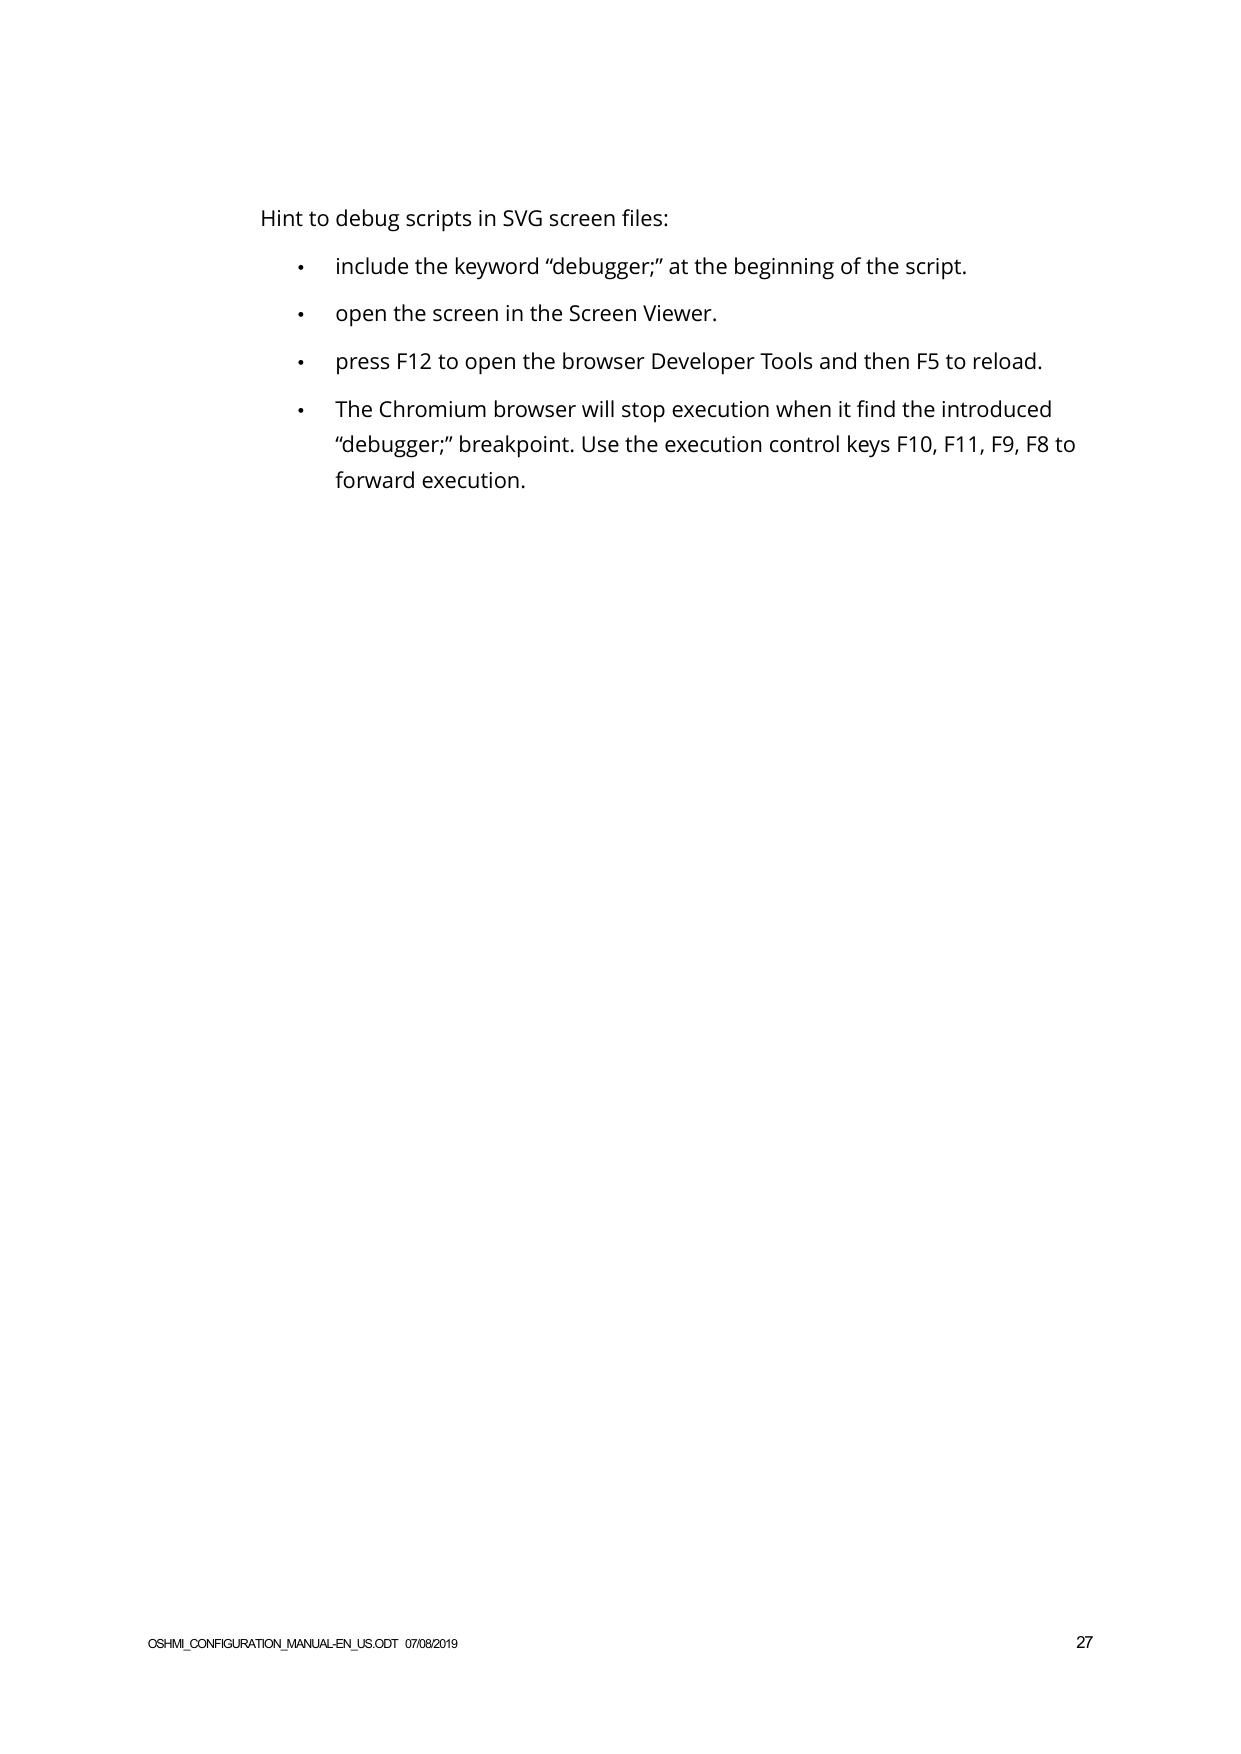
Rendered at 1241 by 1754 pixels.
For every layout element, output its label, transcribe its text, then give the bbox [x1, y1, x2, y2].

list The Chromium browser will stop execution when it find the introduced “debugger;” breakpoint. Use the execution control keys F10, F11, F9, F8 to forward execution. [298, 394, 1093, 495]
text Hint to debug scripts in SVG screen files: [260, 203, 1093, 233]
list press F12 to open the browser Developer Tools and then F5 to reload. [298, 346, 1093, 376]
list open the screen in the Screen Viewer. [298, 298, 1093, 328]
list include the keyword “debugger;” at the beginning of the script. [298, 251, 1093, 280]
